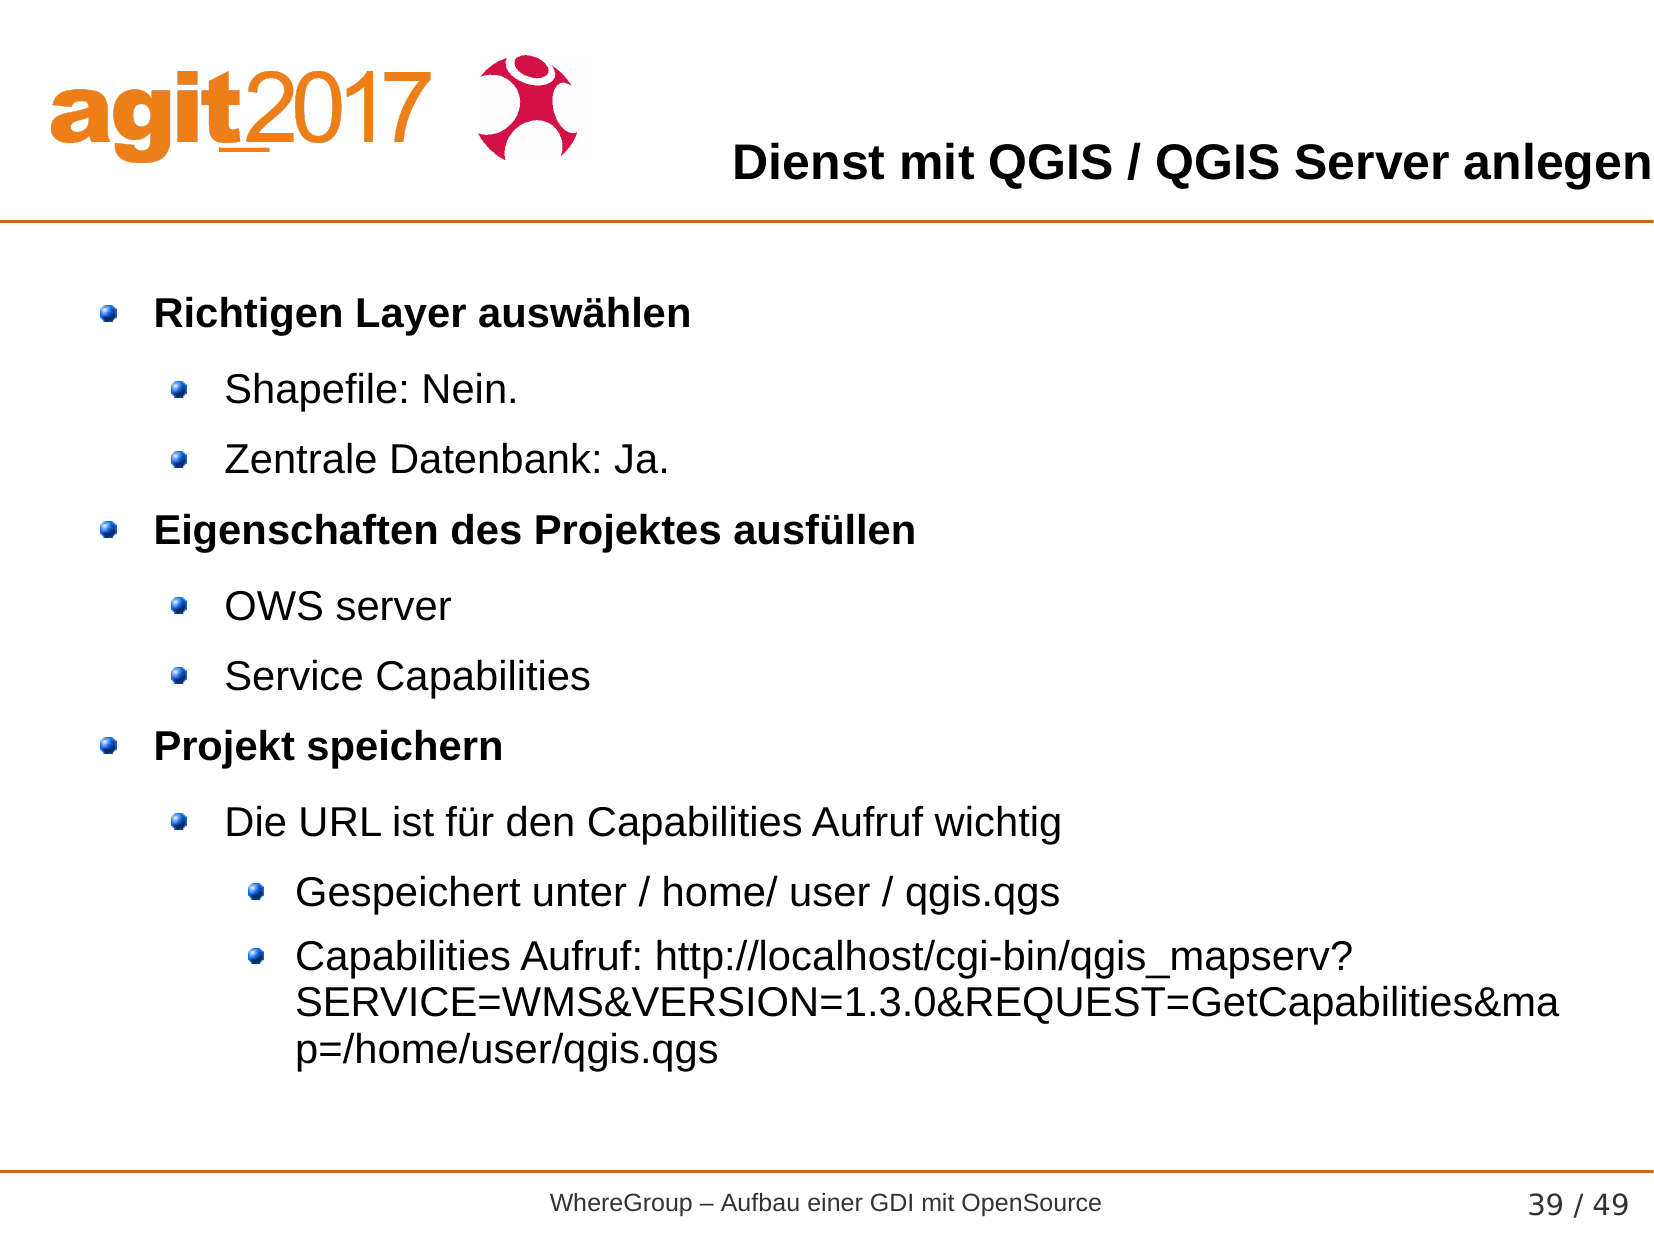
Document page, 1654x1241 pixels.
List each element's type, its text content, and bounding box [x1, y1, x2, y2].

title Dienst mit QGIS / QGIS Server anlegen [265, 118, 1654, 207]
picture [47, 47, 435, 166]
list Richtigen Layer auswählen Shapefile: Nein. Zentrale Datenbank: Ja. Eigenschaften des Projektes ausfüllen OWS server Service Capabilities Projekt speichern Die URL ist für den Capabilities Aufruf wichtig Gespeichert unter / home/ user / qgis.qgs Capabilities Aufruf: http://localhost/cgi-bin/qgis_mapserv?SERVICE=WMS&VERSION=1.3.0&REQUEST=GetCapabilities&map=/home/user/qgis.qgs [82, 290, 1571, 1109]
